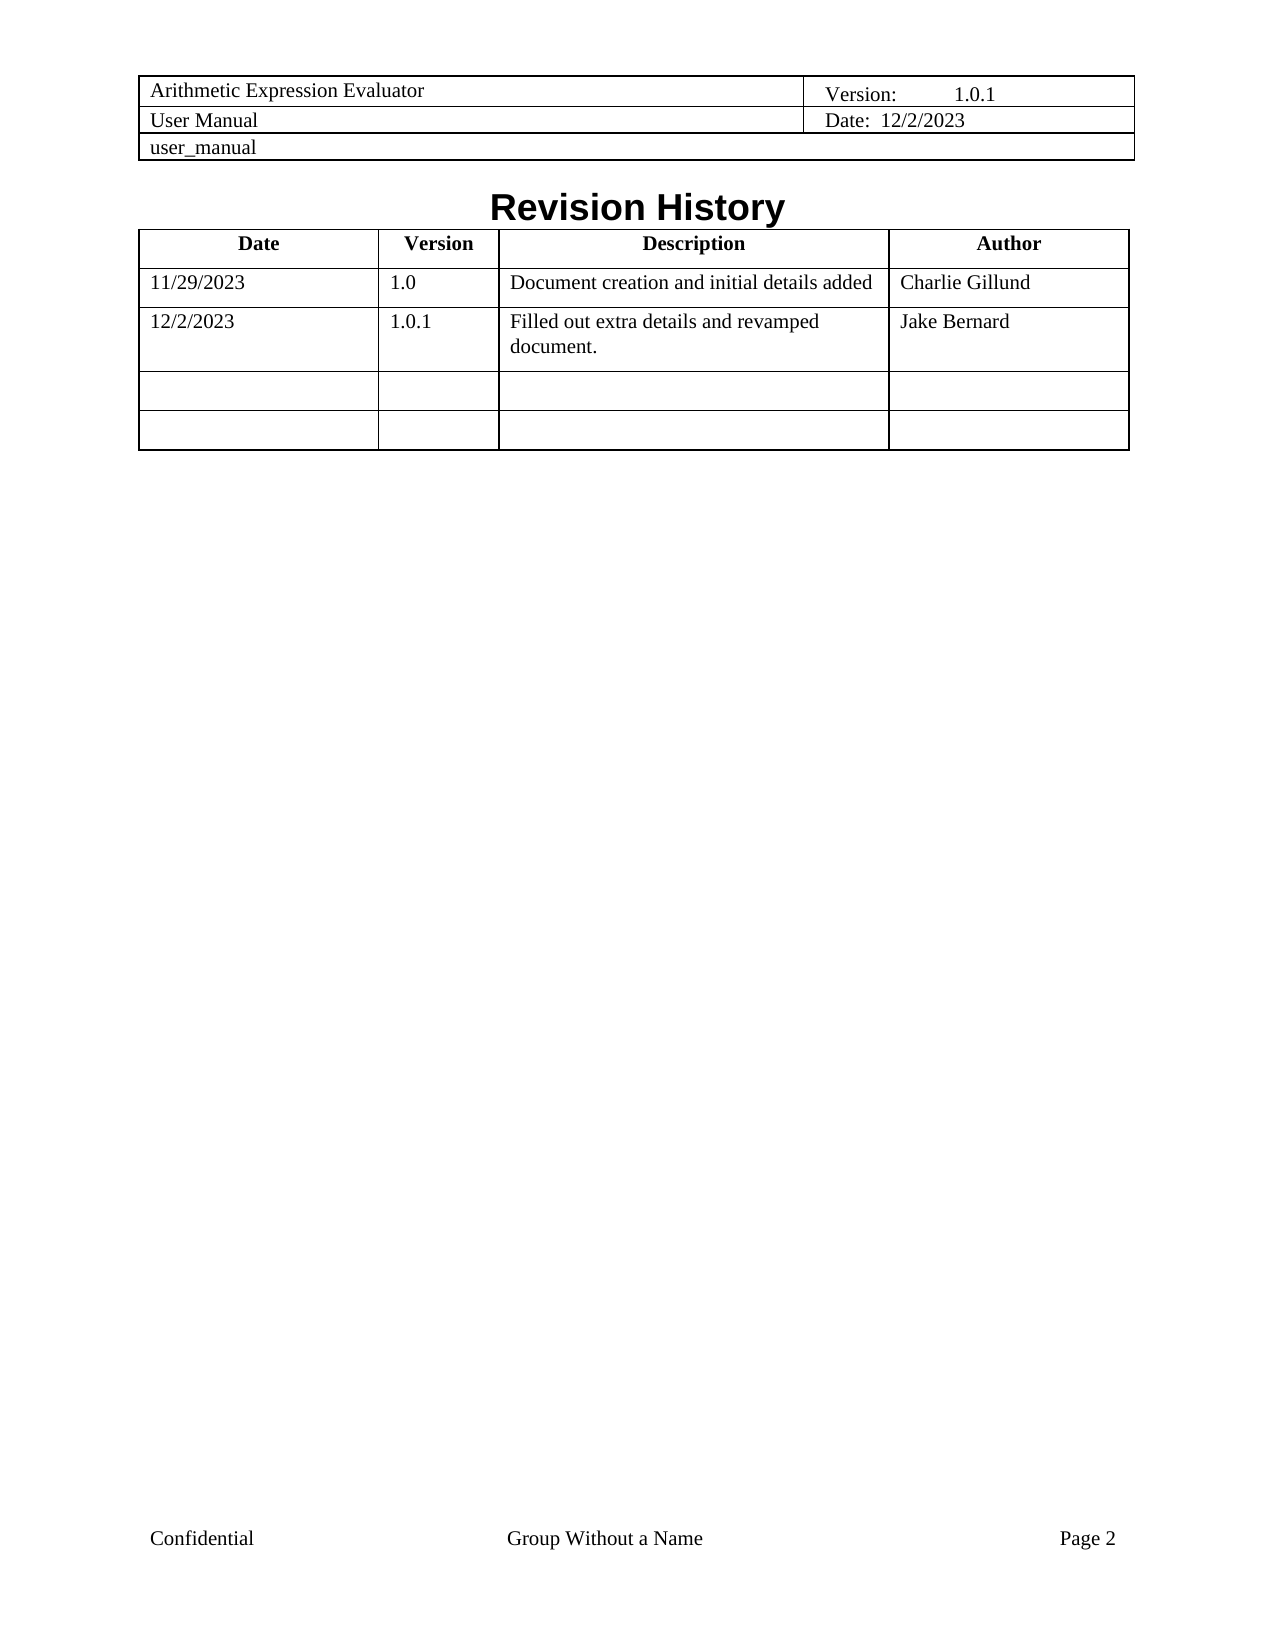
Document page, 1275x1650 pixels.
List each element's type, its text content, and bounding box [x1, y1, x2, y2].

table_cell [140, 372, 378, 410]
table_cell [890, 372, 1128, 410]
table_header Version [379, 230, 498, 268]
table_cell Charlie Gillund [890, 269, 1128, 307]
table_header Author [890, 230, 1128, 268]
table_cell 12/2/2023 [140, 308, 378, 371]
table_cell [890, 411, 1128, 449]
table_cell 11/29/2023 [140, 269, 378, 307]
table_cell [500, 411, 888, 449]
table_cell [379, 372, 498, 410]
table_cell 1.0 [379, 269, 498, 307]
table_header Description [500, 230, 888, 268]
table_cell Filled out extra details and revamped document. [500, 308, 888, 371]
table_cell [379, 411, 498, 449]
table_cell Document creation and initial details added [500, 269, 888, 307]
table_cell [500, 372, 888, 410]
title Revision History [150, 185, 1125, 228]
table_cell 1.0.1 [379, 308, 498, 371]
table_header Date [140, 230, 378, 268]
table_cell Jake Bernard [890, 308, 1128, 371]
table_cell [140, 411, 378, 449]
